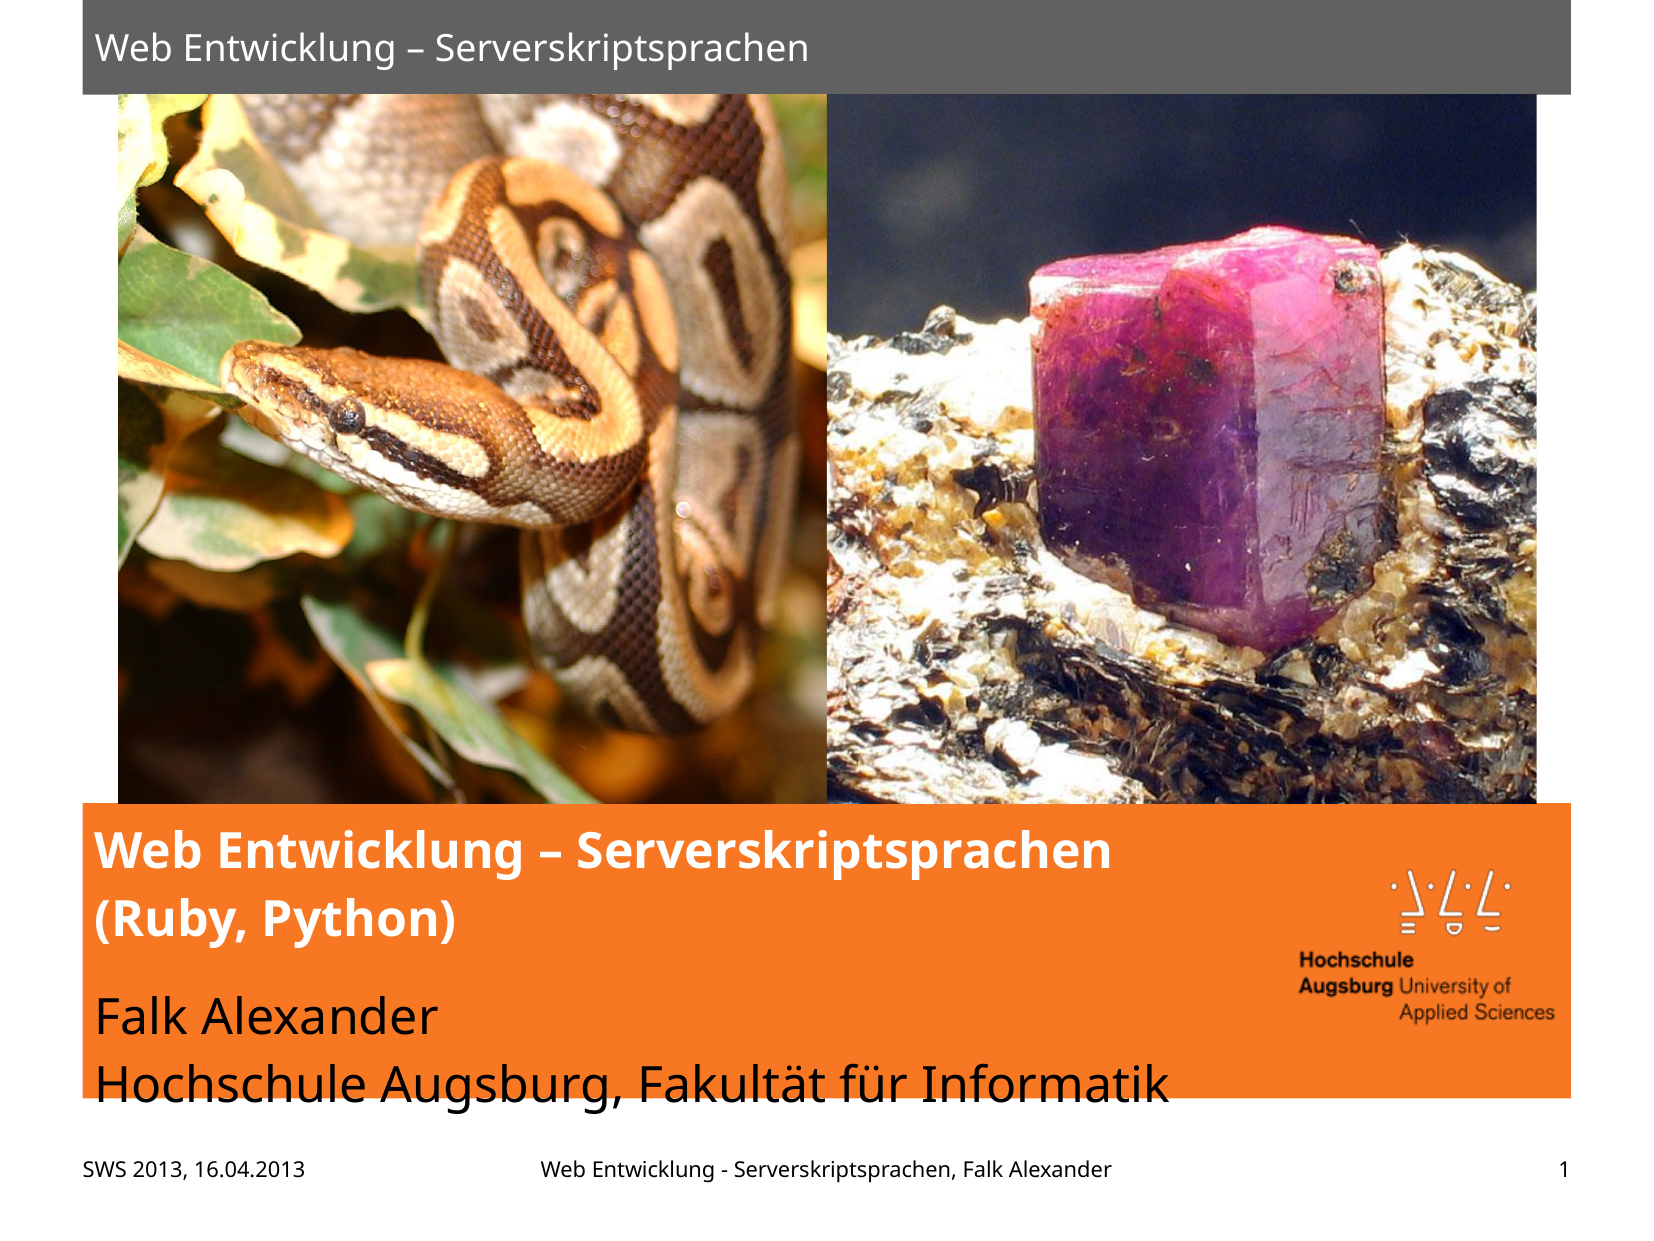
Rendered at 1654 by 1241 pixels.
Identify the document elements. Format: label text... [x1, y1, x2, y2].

title Web Entwicklung – Serverskriptsprachen [82, 0, 1571, 95]
picture [118, 94, 1537, 804]
list Web Entwicklung – Serverskriptsprachen (Ruby, Python) Falk Alexander Hochschule Augsburg, Fakultät für Informatik [82, 803, 1571, 1099]
picture [1571, 841, 1577, 1031]
